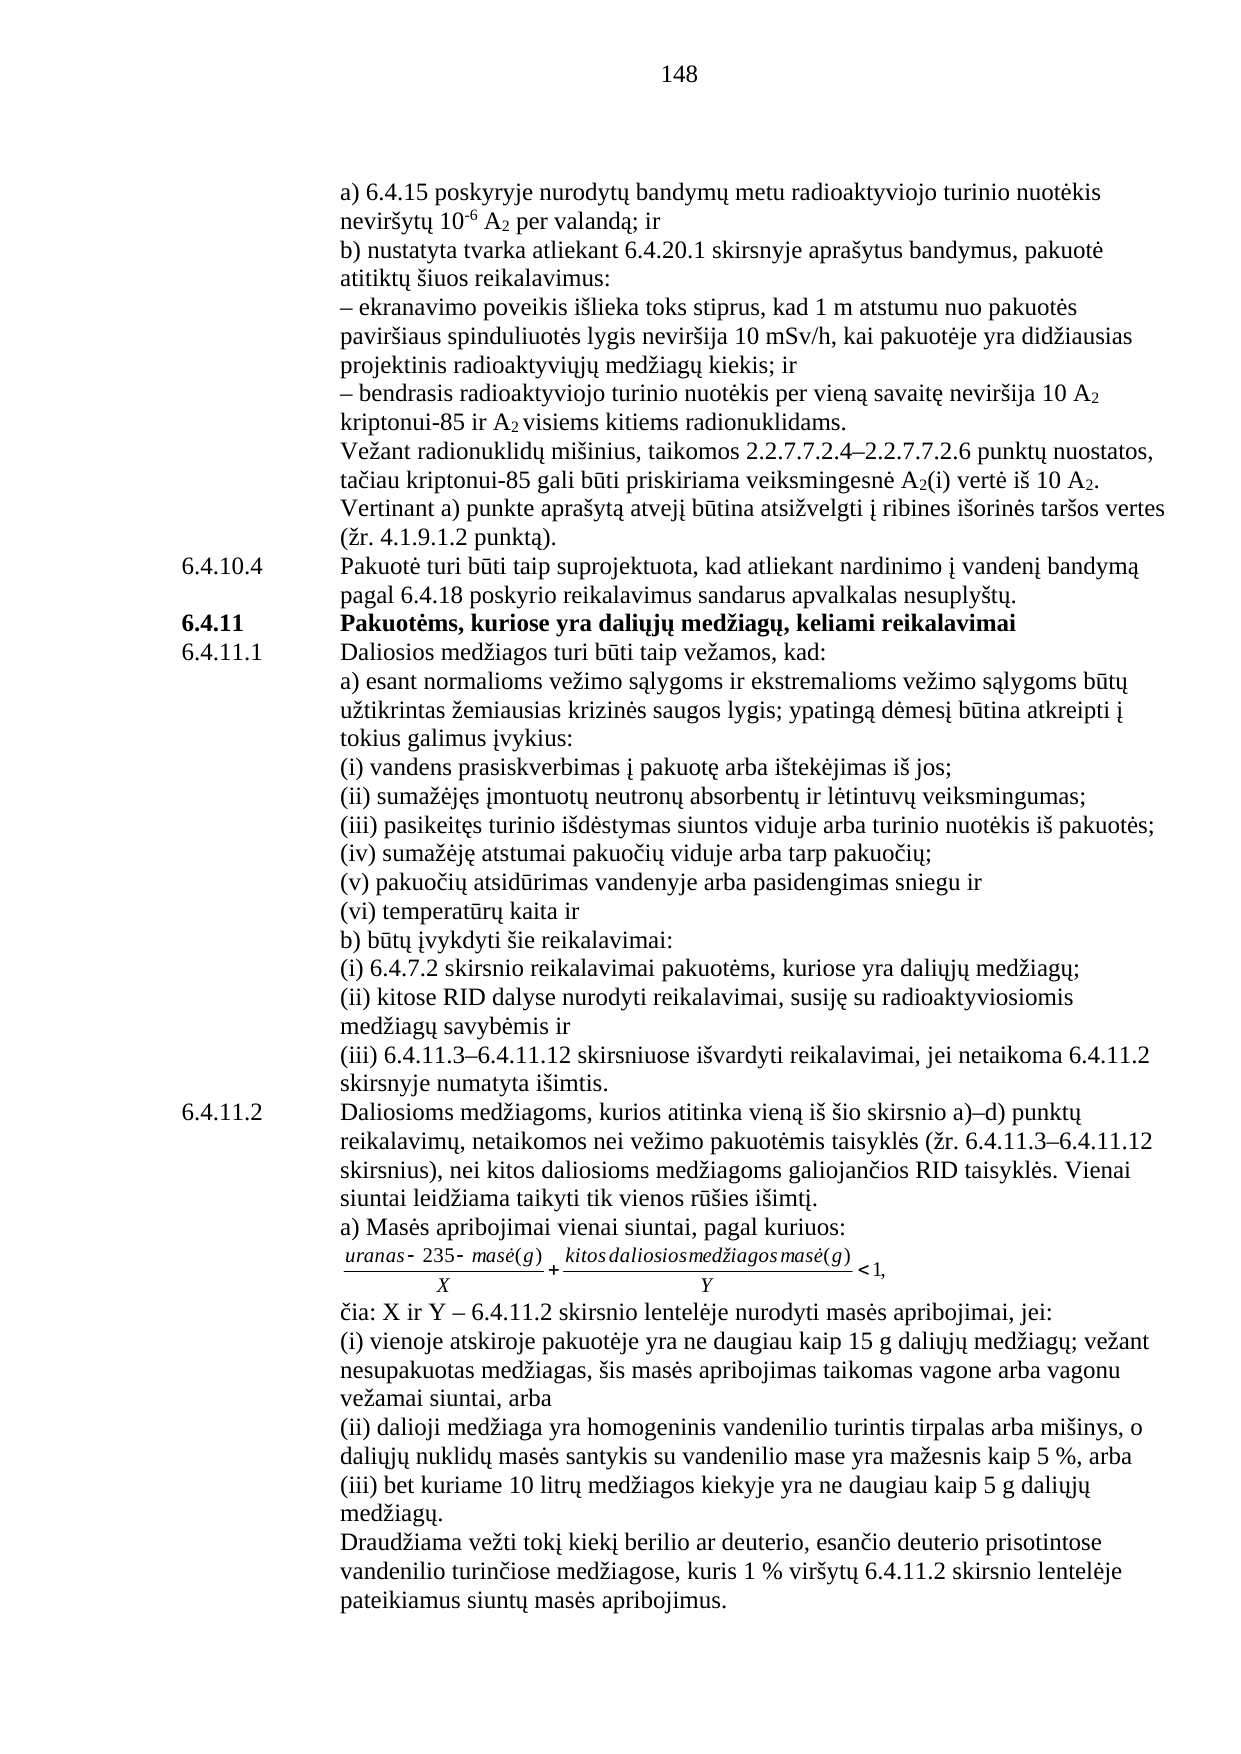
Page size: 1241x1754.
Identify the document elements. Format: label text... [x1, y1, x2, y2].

table_cell 6.4.10.4 [177, 551, 336, 608]
table_cell [177, 867, 181, 896]
table_cell [177, 1412, 336, 1470]
table_cell [177, 177, 336, 235]
table_cell [332, 954, 336, 982]
table_cell [177, 436, 336, 551]
table_cell [177, 810, 181, 838]
table_cell 6.4.11.2 [177, 1097, 336, 1212]
table_cell [332, 896, 336, 925]
table_cell [177, 666, 336, 752]
table_cell [177, 1527, 336, 1613]
table_cell [177, 982, 336, 1040]
table_cell [332, 1212, 336, 1241]
table_cell [177, 379, 336, 436]
table_cell [177, 839, 181, 867]
table_cell [332, 839, 336, 867]
table_cell [177, 896, 181, 925]
table_cell [332, 810, 336, 838]
table_cell [332, 752, 336, 781]
table_cell [177, 752, 181, 781]
table_cell [177, 1241, 336, 1297]
table_cell [177, 235, 336, 292]
table_cell [177, 292, 336, 378]
table_cell [177, 954, 181, 982]
table_cell [177, 1326, 336, 1412]
table_cell [332, 867, 336, 896]
table_cell [177, 781, 181, 810]
table_cell [332, 1297, 336, 1326]
table_cell [177, 1040, 336, 1097]
table_cell [177, 1470, 336, 1527]
table_cell [332, 781, 336, 810]
table_cell [177, 1297, 181, 1326]
table_cell [177, 925, 181, 953]
table_cell [177, 1212, 181, 1241]
table_cell [332, 925, 336, 953]
